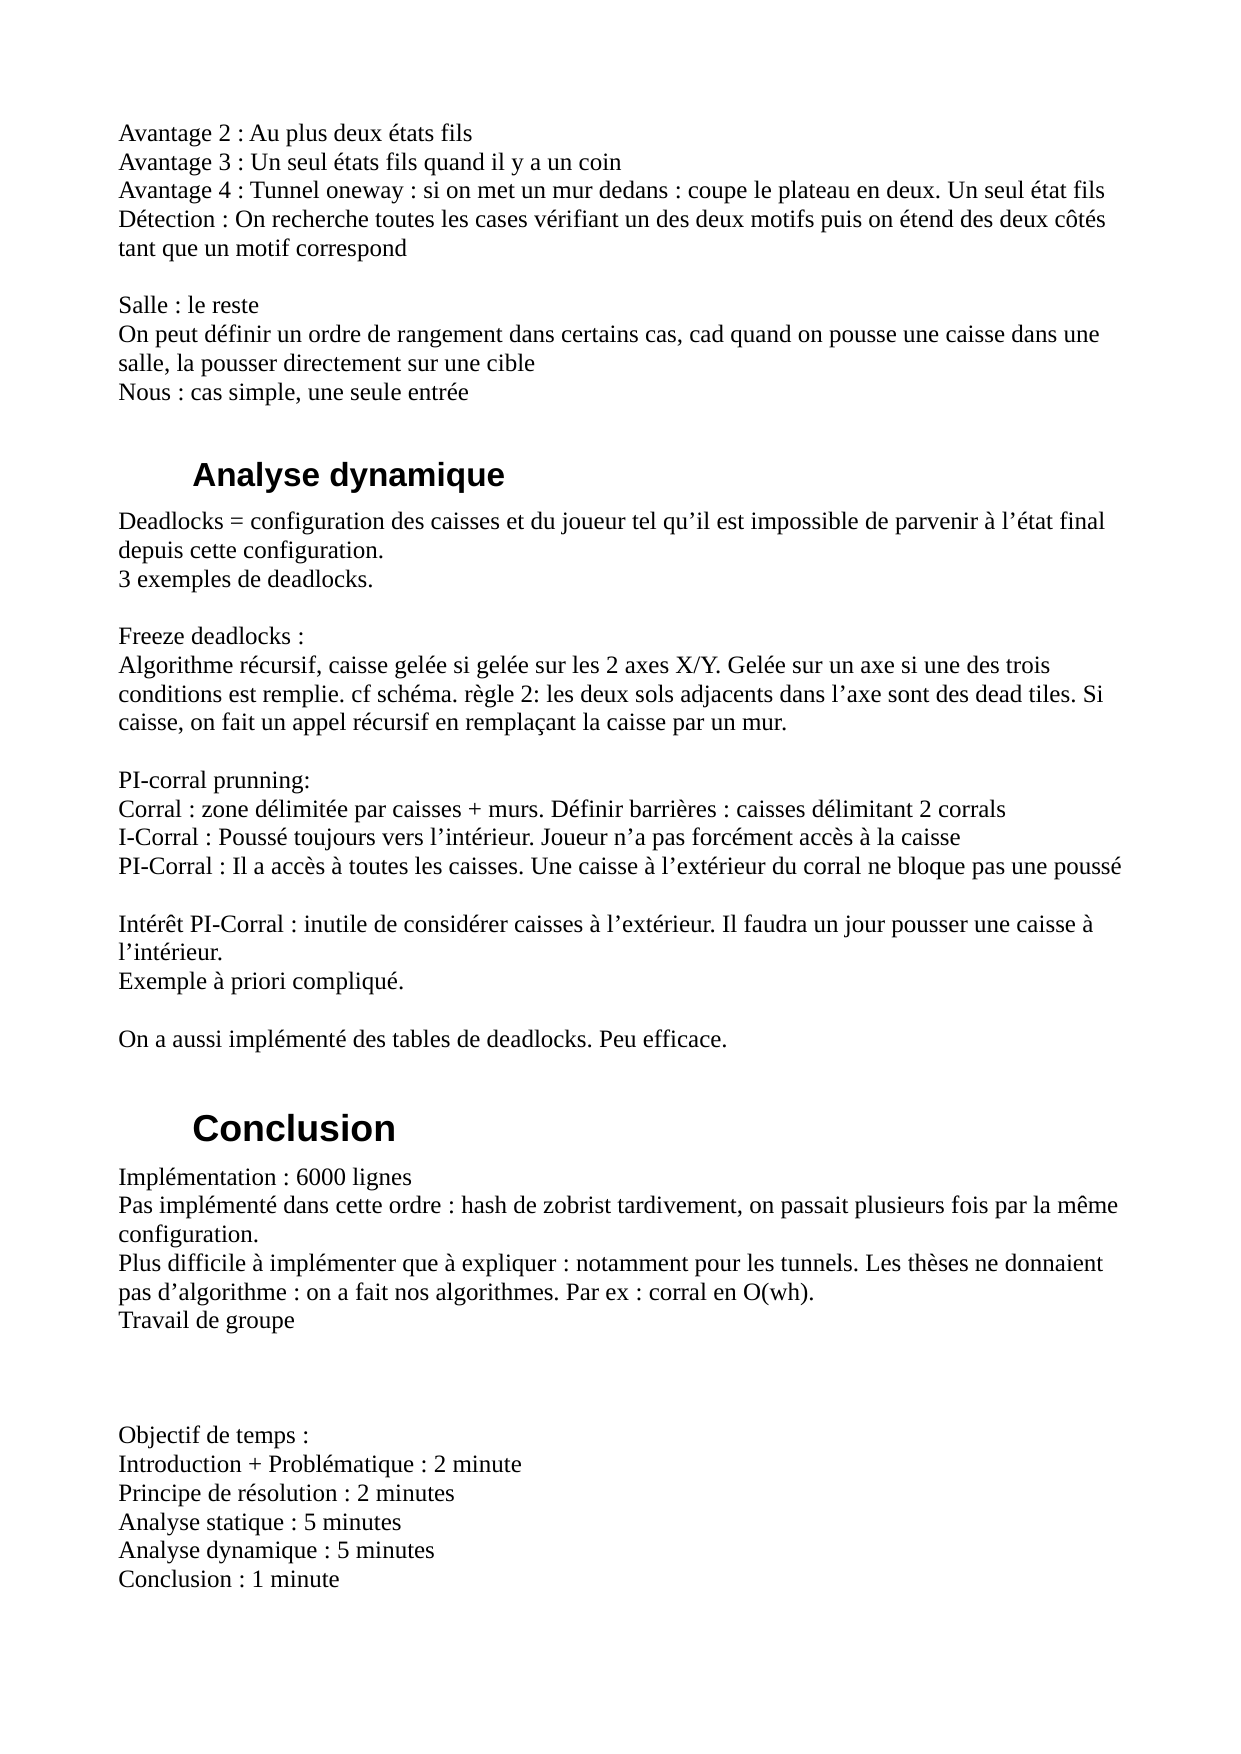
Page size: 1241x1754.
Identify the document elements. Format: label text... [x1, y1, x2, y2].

text Exemple à priori compliqué. [118, 966, 1122, 995]
text Avantage 4 : Tunnel oneway : si on met un mur dedans : coupe le plateau en deux. Un seul état fils [118, 176, 1122, 204]
text PI-corral prunning: [118, 765, 1122, 794]
text Travail de groupe [118, 1306, 1122, 1334]
text Plus difficile à implémenter que à expliquer : notamment pour les tunnels. Les thèses ne donnaient pas d’algorithme : on a fait nos algorithmes. Par ex : corral en O(wh). [118, 1248, 1122, 1306]
text On peut définir un ordre de rangement dans certains cas, cad quand on pousse une caisse dans une salle, la pousser directement sur une cible [118, 319, 1122, 377]
text Deadlocks = configuration des caisses et du joueur tel qu’il est impossible de parvenir à l’état final depuis cette configuration. [118, 506, 1122, 564]
text On a aussi implémenté des tables de deadlocks. Peu efficace. [118, 1024, 1122, 1052]
text Détection : On recherche toutes les cases vérifiant un des deux motifs puis on étend des deux côtés tant que un motif correspond [118, 204, 1122, 262]
text Pas implémenté dans cette ordre : hash de zobrist tardivement, on passait plusieurs fois par la même configuration. [118, 1191, 1122, 1248]
text Freeze deadlocks : [118, 621, 1122, 650]
text Salle : le reste [118, 291, 1122, 319]
text Implémentation : 6000 lignes [118, 1162, 1122, 1191]
text Analyse dynamique : 5 minutes [118, 1536, 1122, 1564]
subtitle Analyse dynamique [118, 455, 1122, 494]
subtitle Conclusion [118, 1106, 1122, 1149]
text Avantage 3 : Un seul états fils quand il y a un coin [118, 147, 1122, 176]
text Objectif de temps : [118, 1421, 1122, 1449]
text 3 exemples de deadlocks. [118, 564, 1122, 592]
text Principe de résolution : 2 minutes [118, 1478, 1122, 1507]
text Corral : zone délimitée par caisses + murs. Définir barrières : caisses délimitant 2 corrals [118, 794, 1122, 822]
text PI-Corral : Il a accès à toutes les caisses. Une caisse à l’extérieur du corral ne bloque pas une poussé [118, 851, 1122, 880]
text Algorithme récursif, caisse gelée si gelée sur les 2 axes X/Y. Gelée sur un axe si une des trois conditions est remplie. cf schéma. règle 2: les deux sols adjacents dans l’axe sont des dead tiles. Si caisse, on fait un appel récursif en remplaçant la caisse par un mur. [118, 650, 1122, 736]
text Analyse statique : 5 minutes [118, 1507, 1122, 1536]
text Intérêt PI-Corral : inutile de considérer caisses à l’extérieur. Il faudra un jour pousser une caisse à l’intérieur. [118, 909, 1122, 966]
text Conclusion : 1 minute [118, 1564, 1122, 1593]
text Avantage 2 : Au plus deux états fils [118, 118, 1122, 147]
text Introduction + Problématique : 2 minute [118, 1449, 1122, 1478]
text I-Corral : Poussé toujours vers l’intérieur. Joueur n’a pas forcément accès à la caisse [118, 822, 1122, 851]
text Nous : cas simple, une seule entrée [118, 377, 1122, 406]
